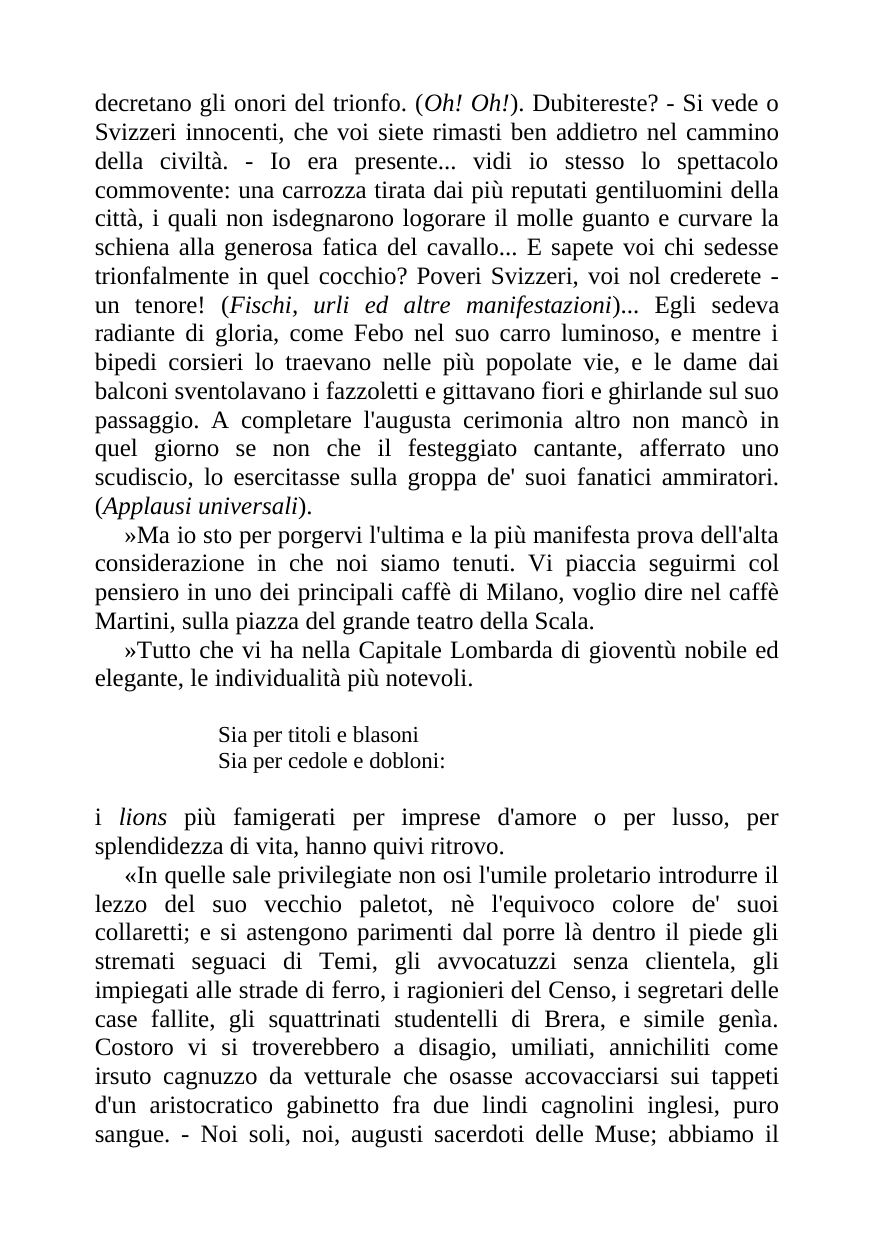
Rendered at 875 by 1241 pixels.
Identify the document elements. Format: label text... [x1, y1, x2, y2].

text »Tutto che vi ha nella Capitale Lombarda di gioventù nobile ed elegante, le individualità più notevoli. [94, 635, 779, 692]
text i lions più famigerati per imprese d'amore o per lusso, per splendidezza di vita, hanno quivi ritrovo. [94, 802, 779, 860]
text Sia per cedole e dobloni: [188, 747, 779, 774]
text Sia per titoli e blasoni [188, 721, 779, 747]
text »Ma io sto per porgervi l'ultima e la più manifesta prova dell'alta considerazione in che noi siamo tenuti. Vi piaccia seguirmi col pensiero in uno dei principali caffè di Milano, voglio dire nel caffè Martini, sulla piazza del grande teatro della Scala. [94, 520, 779, 635]
text «In quelle sale privilegiate non osi l'umile proletario introdurre il lezzo del suo vecchio paletot, nè l'equivoco colore de' suoi collaretti; e si astengono parimenti dal porre là dentro il piede gli stremati seguaci di Temi, gli avvocatuzzi senza clientela, gli impiegati alle strade di ferro, i ragionieri del Censo, i segretari delle case fallite, gli squattrinati studentelli di Brera, e simile genìa. Costoro vi si troverebbero a disagio, umiliati, annichiliti come irsuto cagnuzzo da vetturale che osasse accovacciarsi sui tappeti d'un aristocratico gabinetto fra due lindi cagnolini inglesi, puro sangue. - Noi soli, noi, augusti sacerdoti delle Muse; abbiamo il [94, 860, 779, 1147]
text decretano gli onori del trionfo. (Oh! Oh!). Dubitereste? - Si vede o Svizzeri innocenti, che voi siete rimasti ben addietro nel cammino della civiltà. - Io era presente... vidi io stesso lo spettacolo commovente: una carrozza tirata dai più reputati gentiluomini della città, i quali non isdegnarono logorare il molle guanto e curvare la schiena alla generosa fatica del cavallo... E sapete voi chi sedesse trionfalmente in quel cocchio? Poveri Svizzeri, voi nol crederete - un tenore! (Fischi, urli ed altre manifestazioni)... Egli sedeva radiante di gloria, come Febo nel suo carro luminoso, e mentre i bipedi corsieri lo traevano nelle più popolate vie, e le dame dai balconi sventolavano i fazzoletti e gittavano fiori e ghirlande sul suo passaggio. A completare l'augusta cerimonia altro non mancò in quel giorno se non che il festeggiato cantante, afferrato uno scudiscio, lo esercitasse sulla groppa de' suoi fanatici ammiratori. (Applausi universali). [94, 88, 779, 520]
